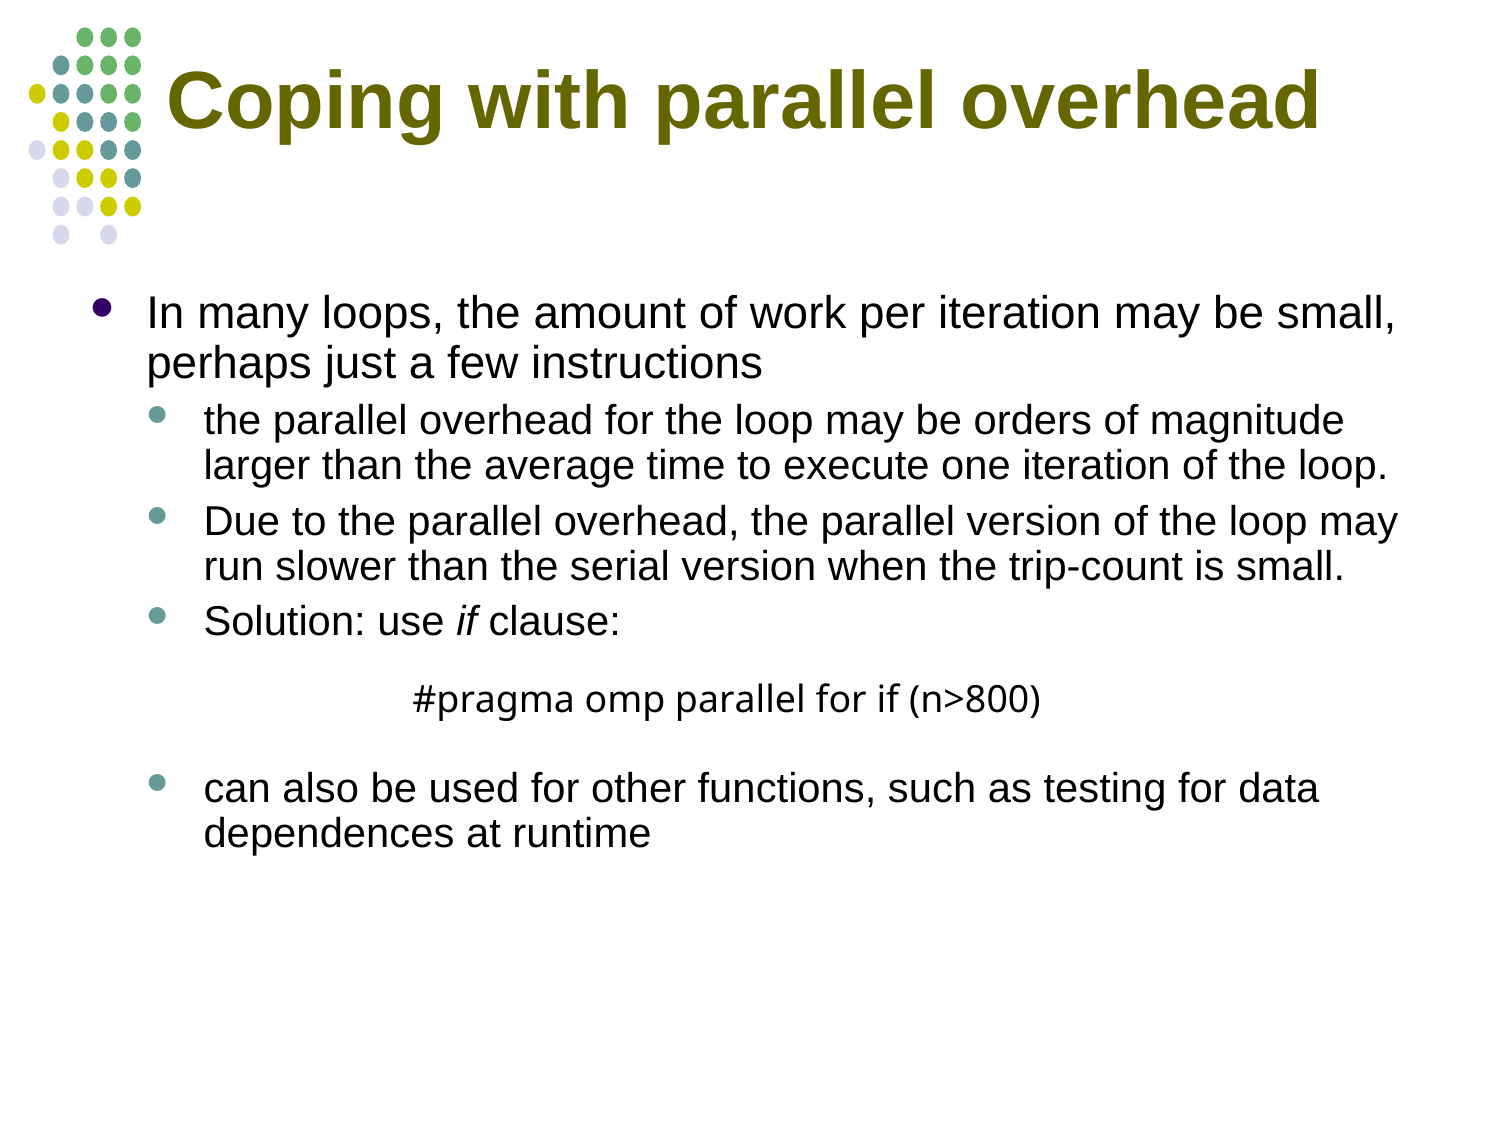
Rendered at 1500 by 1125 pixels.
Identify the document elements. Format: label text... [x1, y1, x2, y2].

title Coping with parallel overhead [151, 40, 1390, 176]
list In many loops, the amount of work per iteration may be small, perhaps just a few instructions the parallel overhead for the loop may be orders of magnitude larger than the average time to execute one iteration of the loop. Due to the parallel overhead, the parallel version of the loop may run slower than the serial version when the trip-count is small. Solution: use if clause: can also be used for other functions, such as testing for data dependences at runtime [75, 282, 1426, 969]
text_box #pragma omp parallel for if (n>800) [397, 667, 1062, 728]
